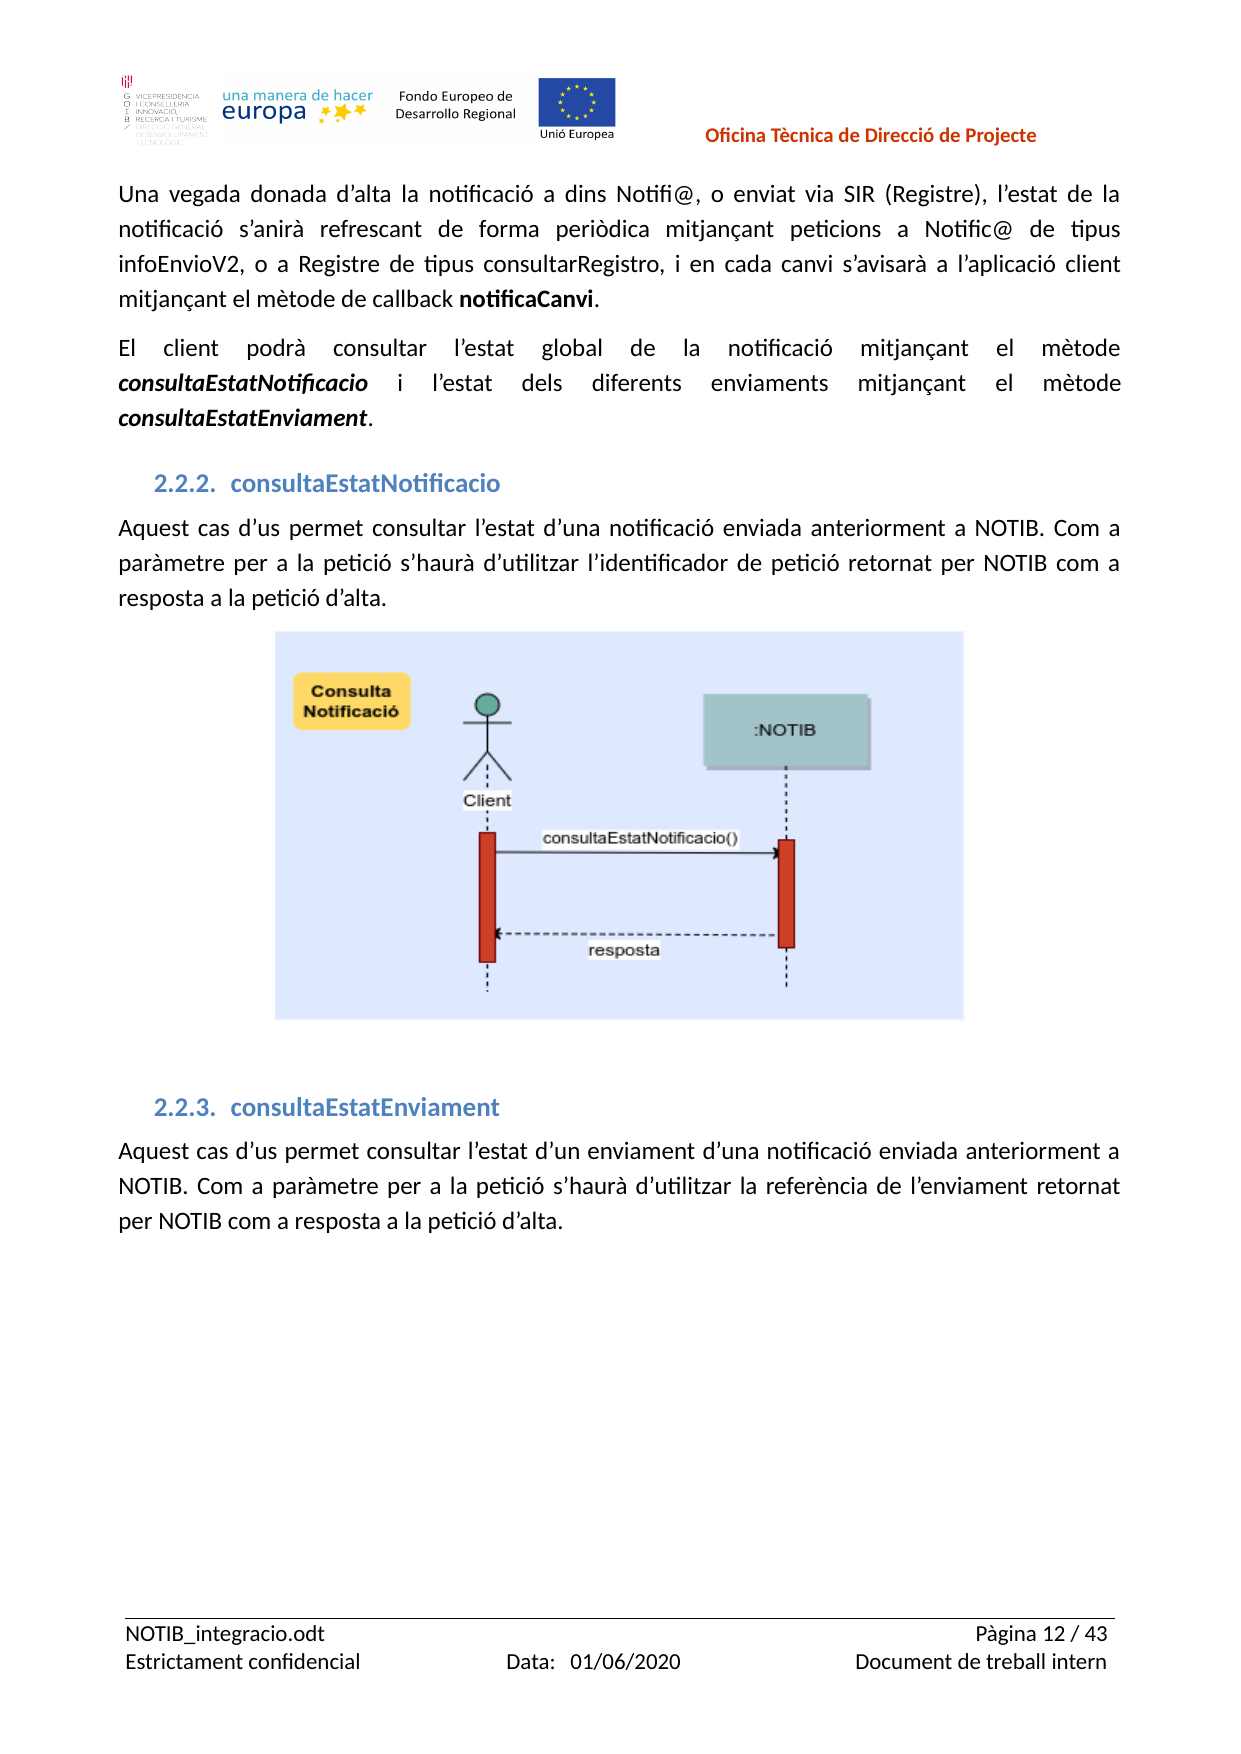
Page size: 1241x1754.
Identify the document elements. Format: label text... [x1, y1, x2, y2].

text Aquest cas d’us permet consultar l’estat d’un enviament d’una notificació enviada anteriorment a NOTIB. Com a paràmetre per a la petició s’haurà d’utilitzar la referència de l’enviament retornat per NOTIB com a resposta a la petició d’alta. [118, 1135, 1122, 1236]
subtitle consultaEstatEnviament [153, 1090, 1122, 1123]
picture [274, 631, 966, 1022]
picture [219, 73, 621, 147]
text El client podrà consultar l’estat global de la notificació mitjançant el mètode consultaEstatNotificacio i l’estat dels diferents enviaments mitjançant el mètode consultaEstatEnviament. [118, 332, 1122, 433]
picture [118, 73, 213, 147]
text Una vegada donada d’alta la notificació a dins Notifi@, o enviat via SIR (Registre), l’estat de la notificació s’anirà refrescant de forma periòdica mitjançant peticions a Notific@ de tipus infoEnvioV2, o a Registre de tipus consultarRegistro, i en cada canvi s’avisarà a l’aplicació client mitjançant el mètode de callback notificaCanvi. [118, 178, 1122, 313]
text Aquest cas d’us permet consultar l’estat d’una notificació enviada anteriorment a NOTIB. Com a paràmetre per a la petició s’haurà d’utilitzar l’identificador de petició retornat per NOTIB com a resposta a la petició d’alta. [118, 512, 1122, 612]
subtitle consultaEstatNotificacio [153, 466, 1122, 499]
